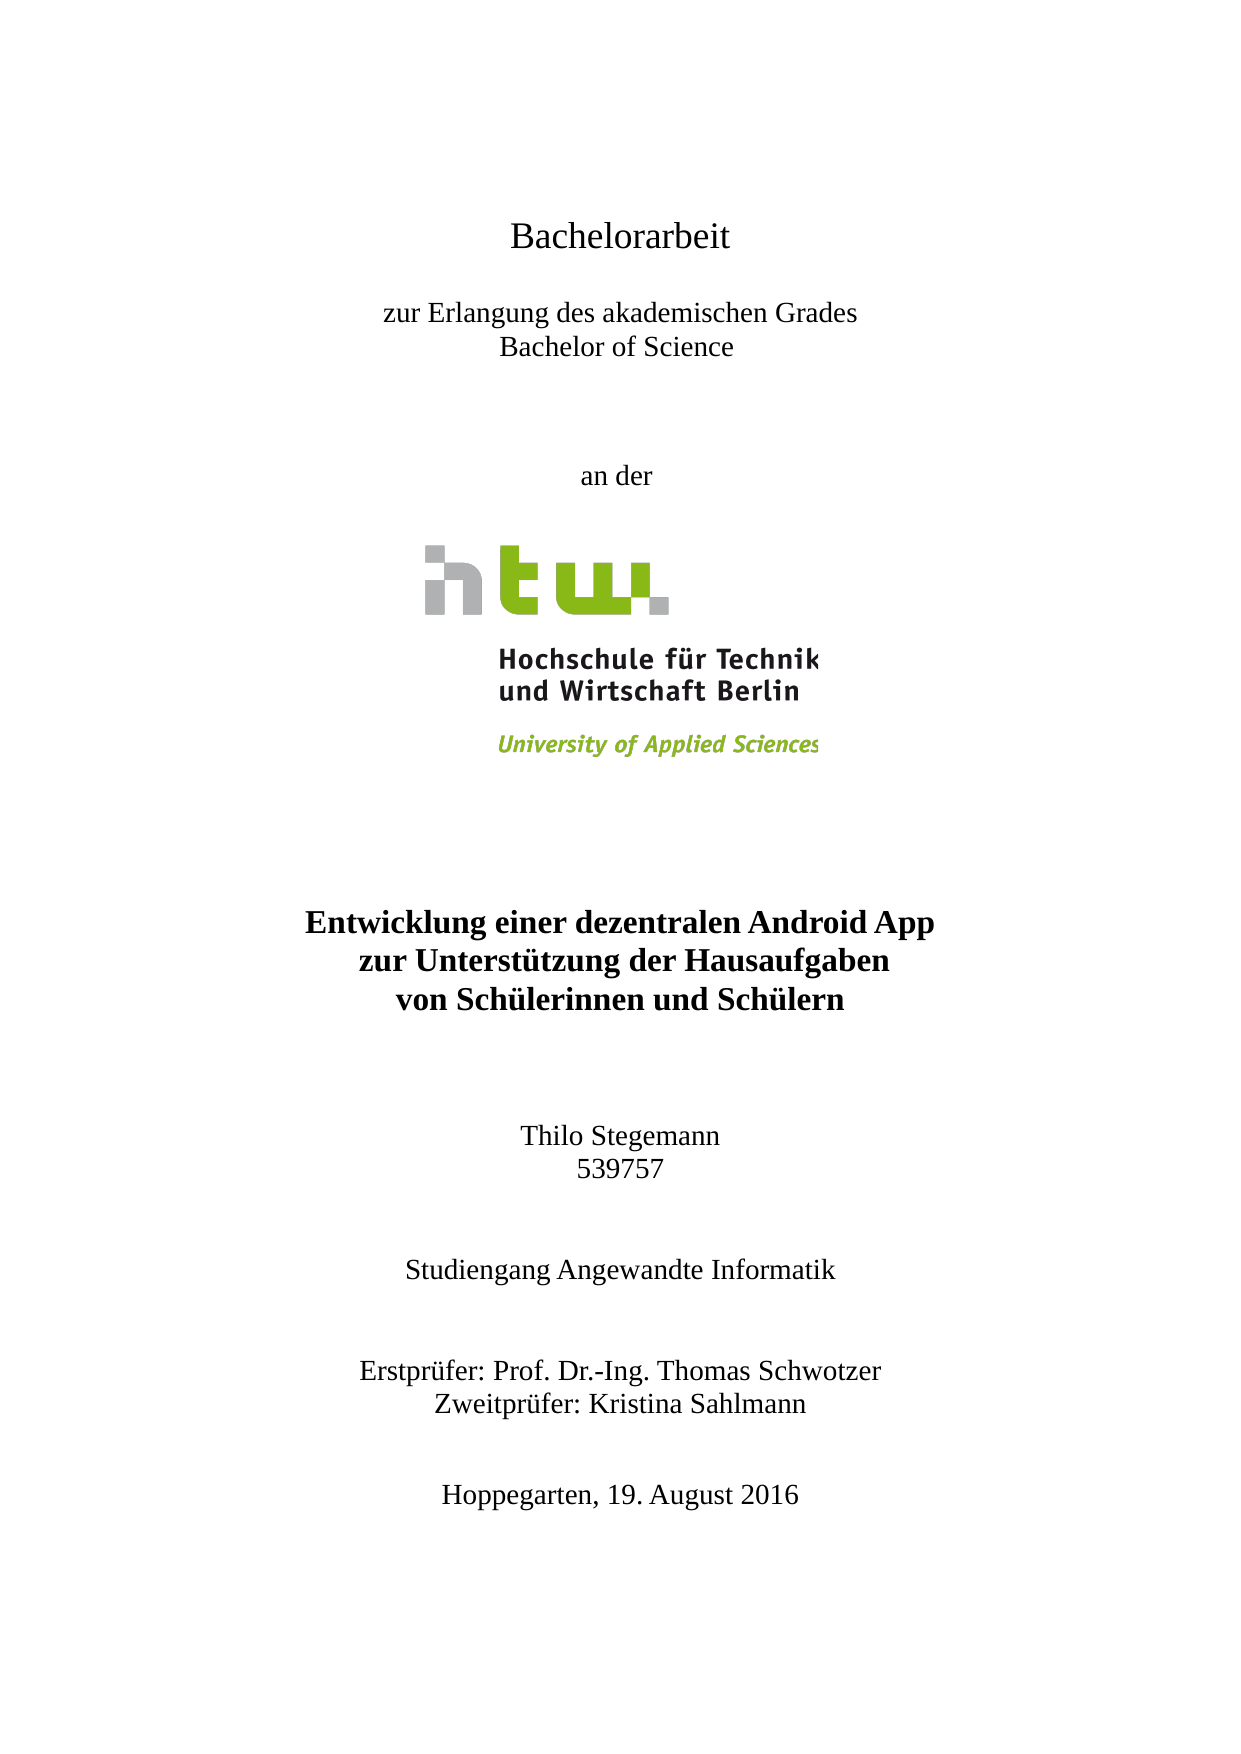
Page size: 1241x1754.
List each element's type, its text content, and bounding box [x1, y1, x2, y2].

text Thilo Stegemann [118, 1118, 1122, 1151]
text an der [118, 458, 1122, 492]
text Zweitprüfer: Kristina Sahlmann [118, 1386, 1122, 1420]
text Erstprüfer: Prof. Dr.-Ing. Thomas Schwotzer [118, 1353, 1122, 1386]
text 539757 [118, 1151, 1122, 1185]
text Hoppegarten, 19. August 2016 [118, 1477, 1122, 1511]
text Bachelor of Science [118, 329, 1122, 362]
picture [422, 539, 819, 759]
text zur Erlangung des akademischen Grades [118, 295, 1122, 329]
text Studiengang Angewandte Informatik [118, 1252, 1122, 1286]
text von Schülerinnen und Schülern [118, 979, 1122, 1017]
text zur Unterstützung der Hausaufgaben [118, 941, 1122, 979]
text Entwicklung einer dezentralen Android App [118, 902, 1122, 941]
text Bachelorarbeit [118, 214, 1122, 257]
